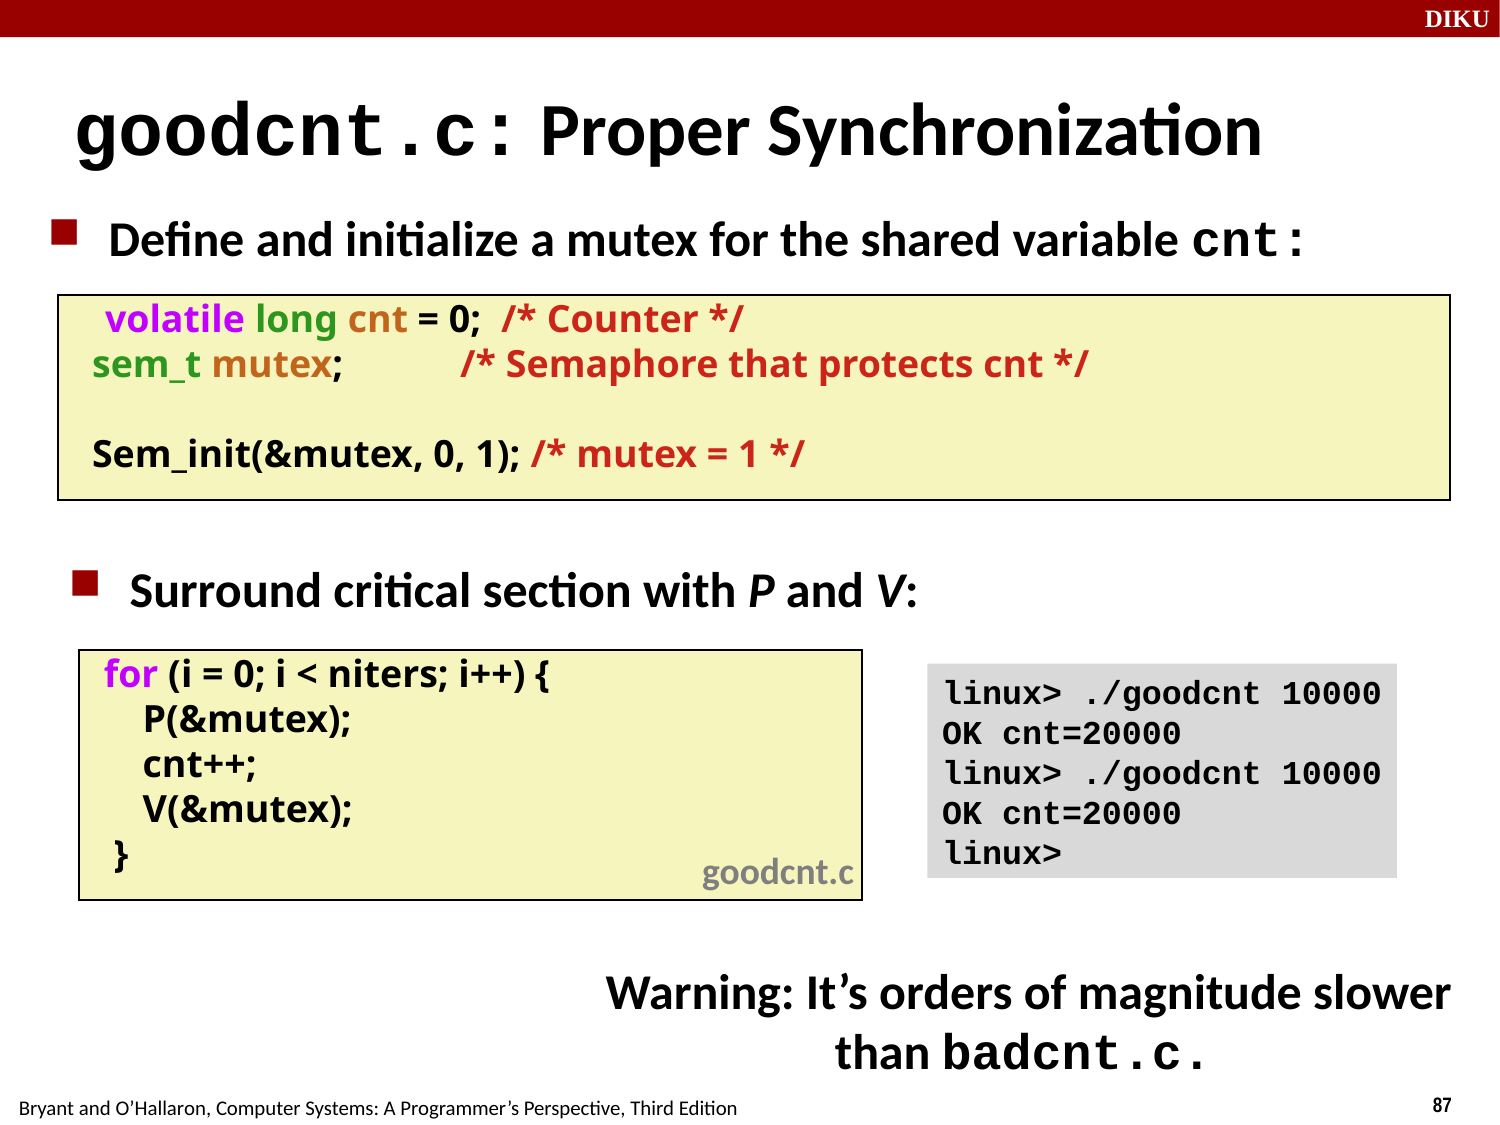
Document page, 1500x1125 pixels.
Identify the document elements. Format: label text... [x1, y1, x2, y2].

text_box Warning: It’s orders of magnitude slower than badcnt.c. [587, 951, 1471, 1087]
text_box for (i = 0; i < niters; i++) { P(&mutex); cnt++; V(&mutex); } [79, 650, 863, 900]
text_box goodcnt.c: Proper Synchronization [58, 62, 1304, 188]
text_box Surround critical section with P and V: [58, 549, 1421, 626]
text_box volatile long cnt = 0; /* Counter */ sem_t mutex; /* Semaphore that protects cnt */ Sem_init(&mutex, 0, 1); /* mutex = 1 */ [57, 294, 1450, 500]
text_box linux> ./goodcnt 10000 OK cnt=20000 linux> ./goodcnt 10000 OK cnt=20000 linux> [927, 663, 1397, 878]
text_box Define and initialize a mutex for the shared variable cnt: [37, 199, 1400, 275]
text_box goodcnt.c [687, 839, 870, 899]
